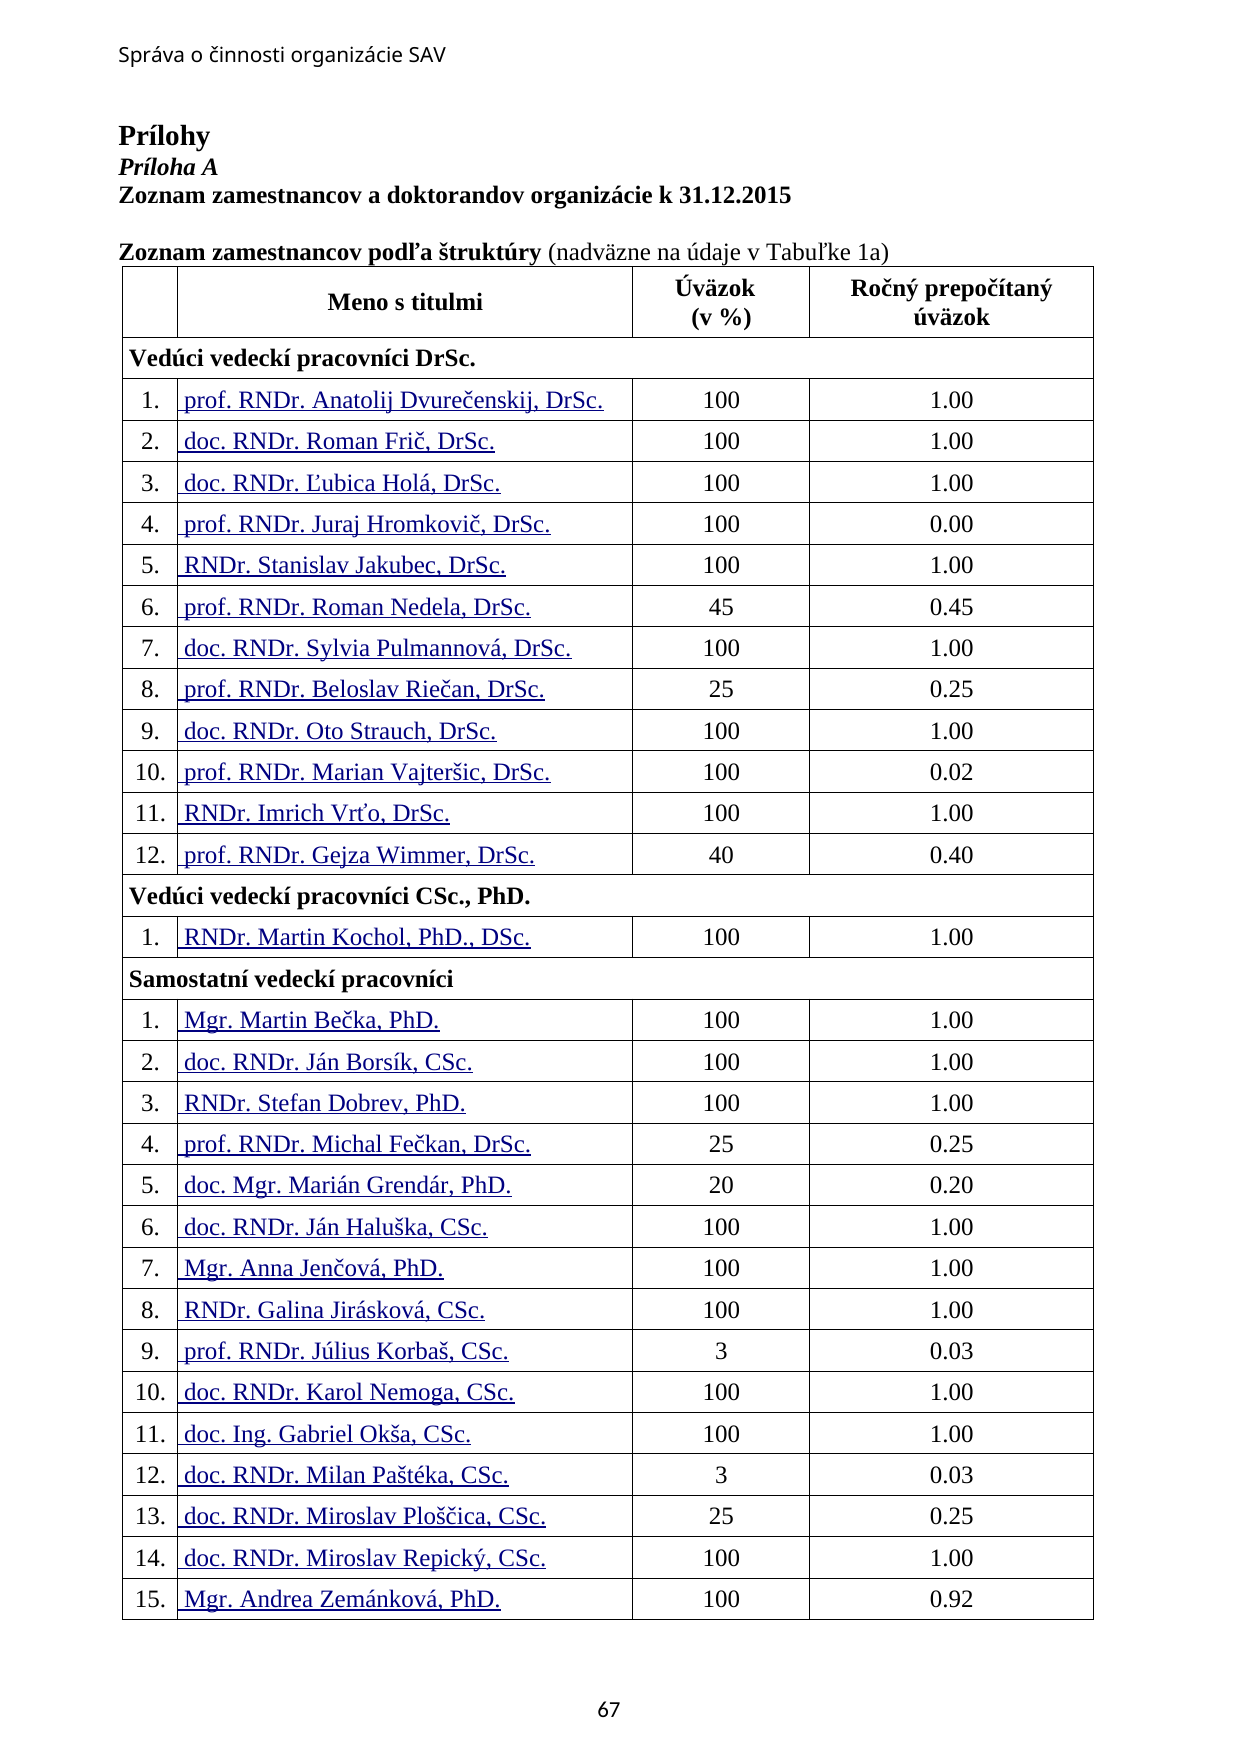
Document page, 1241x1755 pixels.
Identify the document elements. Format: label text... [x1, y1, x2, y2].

table_cell 100 [633, 1000, 809, 1040]
table_cell 100 [633, 379, 809, 419]
table_cell doc. RNDr. Miroslav Ploščica, CSc. [178, 1496, 632, 1536]
table_cell prof. RNDr. Michal Fečkan, DrSc. [178, 1124, 632, 1164]
table_cell 0.45 [810, 586, 1093, 626]
table_cell 10. [123, 1372, 177, 1412]
table_cell 100 [633, 1206, 809, 1247]
table_cell 0.20 [810, 1165, 1093, 1205]
table_cell 1.00 [810, 1082, 1093, 1122]
table_cell RNDr. Galina Jirásková, CSc. [178, 1289, 632, 1329]
table_cell 1.00 [810, 710, 1093, 750]
table_cell 100 [633, 751, 809, 792]
table_cell 100 [633, 1579, 809, 1619]
table_cell 1.00 [810, 462, 1093, 502]
table_cell 100 [633, 627, 809, 668]
table_cell 5. [123, 545, 177, 585]
table_cell Mgr. Andrea Zemánková, PhD. [178, 1579, 632, 1619]
table_cell prof. RNDr. Gejza Wimmer, DrSc. [178, 834, 632, 874]
table_cell 1.00 [810, 1537, 1093, 1577]
table_cell prof. RNDr. Juraj Hromkovič, DrSc. [178, 503, 632, 543]
table_cell 100 [633, 1041, 809, 1081]
table_cell 100 [633, 503, 809, 543]
table_cell 6. [123, 586, 177, 626]
text Zoznam zamestnancov podľa štruktúry (nadväzne na údaje v Tabuľke 1a) [118, 237, 1122, 266]
table_cell 100 [633, 545, 809, 585]
table_cell 0.25 [810, 669, 1093, 709]
table_cell 10. [123, 751, 177, 792]
table_cell 1.00 [810, 1289, 1093, 1329]
table_cell 3 [633, 1330, 809, 1371]
table_cell 0.00 [810, 503, 1093, 543]
table_cell 6. [123, 1206, 177, 1247]
table_cell 1.00 [810, 421, 1093, 461]
table_cell RNDr. Imrich Vrťo, DrSc. [178, 793, 632, 833]
table_header Ročný prepočítaný úväzok [810, 267, 1093, 337]
table_cell 25 [633, 1496, 809, 1536]
table_cell 5. [123, 1165, 177, 1205]
table_cell 100 [633, 462, 809, 502]
table_cell 25 [633, 669, 809, 709]
table_cell 20 [633, 1165, 809, 1205]
table_cell 1.00 [810, 1041, 1093, 1081]
table_cell 14. [123, 1537, 177, 1577]
table_cell 7. [123, 1248, 177, 1288]
table_cell 3. [123, 1082, 177, 1122]
table_cell 100 [633, 1248, 809, 1288]
table_cell 1. [123, 1000, 177, 1040]
table_cell doc. RNDr. Roman Frič, DrSc. [178, 421, 632, 461]
text Prílohy Príloha A [118, 118, 1122, 180]
table_cell doc. Mgr. Marián Grendár, PhD. [178, 1165, 632, 1205]
table_cell 1.00 [810, 1248, 1093, 1288]
table_cell 100 [633, 917, 809, 957]
table_cell 1.00 [810, 545, 1093, 585]
table_cell Samostatní vedeckí pracovníci [123, 958, 1093, 998]
table_cell 100 [633, 1372, 809, 1412]
table_cell prof. RNDr. Marian Vajteršic, DrSc. [178, 751, 632, 792]
table_cell 9. [123, 710, 177, 750]
table_cell 100 [633, 793, 809, 833]
table_cell 1.00 [810, 917, 1093, 957]
table_cell doc. RNDr. Oto Strauch, DrSc. [178, 710, 632, 750]
table_cell 12. [123, 1454, 177, 1495]
table_cell 8. [123, 669, 177, 709]
table_cell doc. RNDr. Ján Borsík, CSc. [178, 1041, 632, 1081]
table_cell 0.03 [810, 1454, 1093, 1495]
table_cell 15. [123, 1579, 177, 1619]
table_cell 3 [633, 1454, 809, 1495]
table_cell 11. [123, 1413, 177, 1453]
table_cell 2. [123, 1041, 177, 1081]
table_header Meno s titulmi [178, 267, 632, 337]
table_cell prof. RNDr. Roman Nedela, DrSc. [178, 586, 632, 626]
table_cell 100 [633, 1082, 809, 1122]
table_cell 1.00 [810, 1206, 1093, 1247]
table_cell RNDr. Stefan Dobrev, PhD. [178, 1082, 632, 1122]
table_cell 11. [123, 793, 177, 833]
table_cell doc. RNDr. Sylvia Pulmannová, DrSc. [178, 627, 632, 668]
table_cell 1.00 [810, 1000, 1093, 1040]
table_cell doc. RNDr. Ľubica Holá, DrSc. [178, 462, 632, 502]
table_cell 45 [633, 586, 809, 626]
table_cell 0.40 [810, 834, 1093, 874]
table_cell 0.03 [810, 1330, 1093, 1371]
table_cell 100 [633, 710, 809, 750]
table_cell 100 [633, 1537, 809, 1577]
table_cell 0.92 [810, 1579, 1093, 1619]
table_cell Vedúci vedeckí pracovníci CSc., PhD. [123, 875, 1093, 916]
table_cell RNDr. Stanislav Jakubec, DrSc. [178, 545, 632, 585]
table_cell 7. [123, 627, 177, 668]
table_cell 2. [123, 421, 177, 461]
table_cell doc. RNDr. Milan Paštéka, CSc. [178, 1454, 632, 1495]
table_cell doc. RNDr. Miroslav Repický, CSc. [178, 1537, 632, 1577]
table_cell 13. [123, 1496, 177, 1536]
table_cell prof. RNDr. Július Korbaš, CSc. [178, 1330, 632, 1371]
table_cell 1.00 [810, 793, 1093, 833]
table_cell 0.25 [810, 1124, 1093, 1164]
table_cell prof. RNDr. Anatolij Dvurečenskij, DrSc. [178, 379, 632, 419]
table_cell 100 [633, 421, 809, 461]
table_cell 100 [633, 1289, 809, 1329]
table_cell doc. RNDr. Karol Nemoga, CSc. [178, 1372, 632, 1412]
table_cell 100 [633, 1413, 809, 1453]
table_cell 4. [123, 503, 177, 543]
text Zoznam zamestnancov a doktorandov organizácie k 31.12.2015 [118, 180, 1122, 237]
table_cell Mgr. Anna Jenčová, PhD. [178, 1248, 632, 1288]
table_cell 9. [123, 1330, 177, 1371]
table_cell prof. RNDr. Beloslav Riečan, DrSc. [178, 669, 632, 709]
table_cell doc. RNDr. Ján Haluška, CSc. [178, 1206, 632, 1247]
table_cell 1.00 [810, 1372, 1093, 1412]
table_cell 8. [123, 1289, 177, 1329]
table_cell 25 [633, 1124, 809, 1164]
table_cell doc. Ing. Gabriel Okša, CSc. [178, 1413, 632, 1453]
table_cell 1.00 [810, 627, 1093, 668]
table_cell 1. [123, 379, 177, 419]
table_cell 1. [123, 917, 177, 957]
table_cell 0.02 [810, 751, 1093, 792]
table_cell 3. [123, 462, 177, 502]
table_cell 40 [633, 834, 809, 874]
table_cell Vedúci vedeckí pracovníci DrSc. [123, 338, 1093, 378]
table_cell 12. [123, 834, 177, 874]
table_cell 1.00 [810, 379, 1093, 419]
table_cell RNDr. Martin Kochol, PhD., DSc. [178, 917, 632, 957]
table_cell 4. [123, 1124, 177, 1164]
table_header [123, 267, 177, 337]
table_cell Mgr. Martin Bečka, PhD. [178, 1000, 632, 1040]
table_header Úväzok (v %) [633, 267, 809, 337]
table_cell 0.25 [810, 1496, 1093, 1536]
table_cell 1.00 [810, 1413, 1093, 1453]
